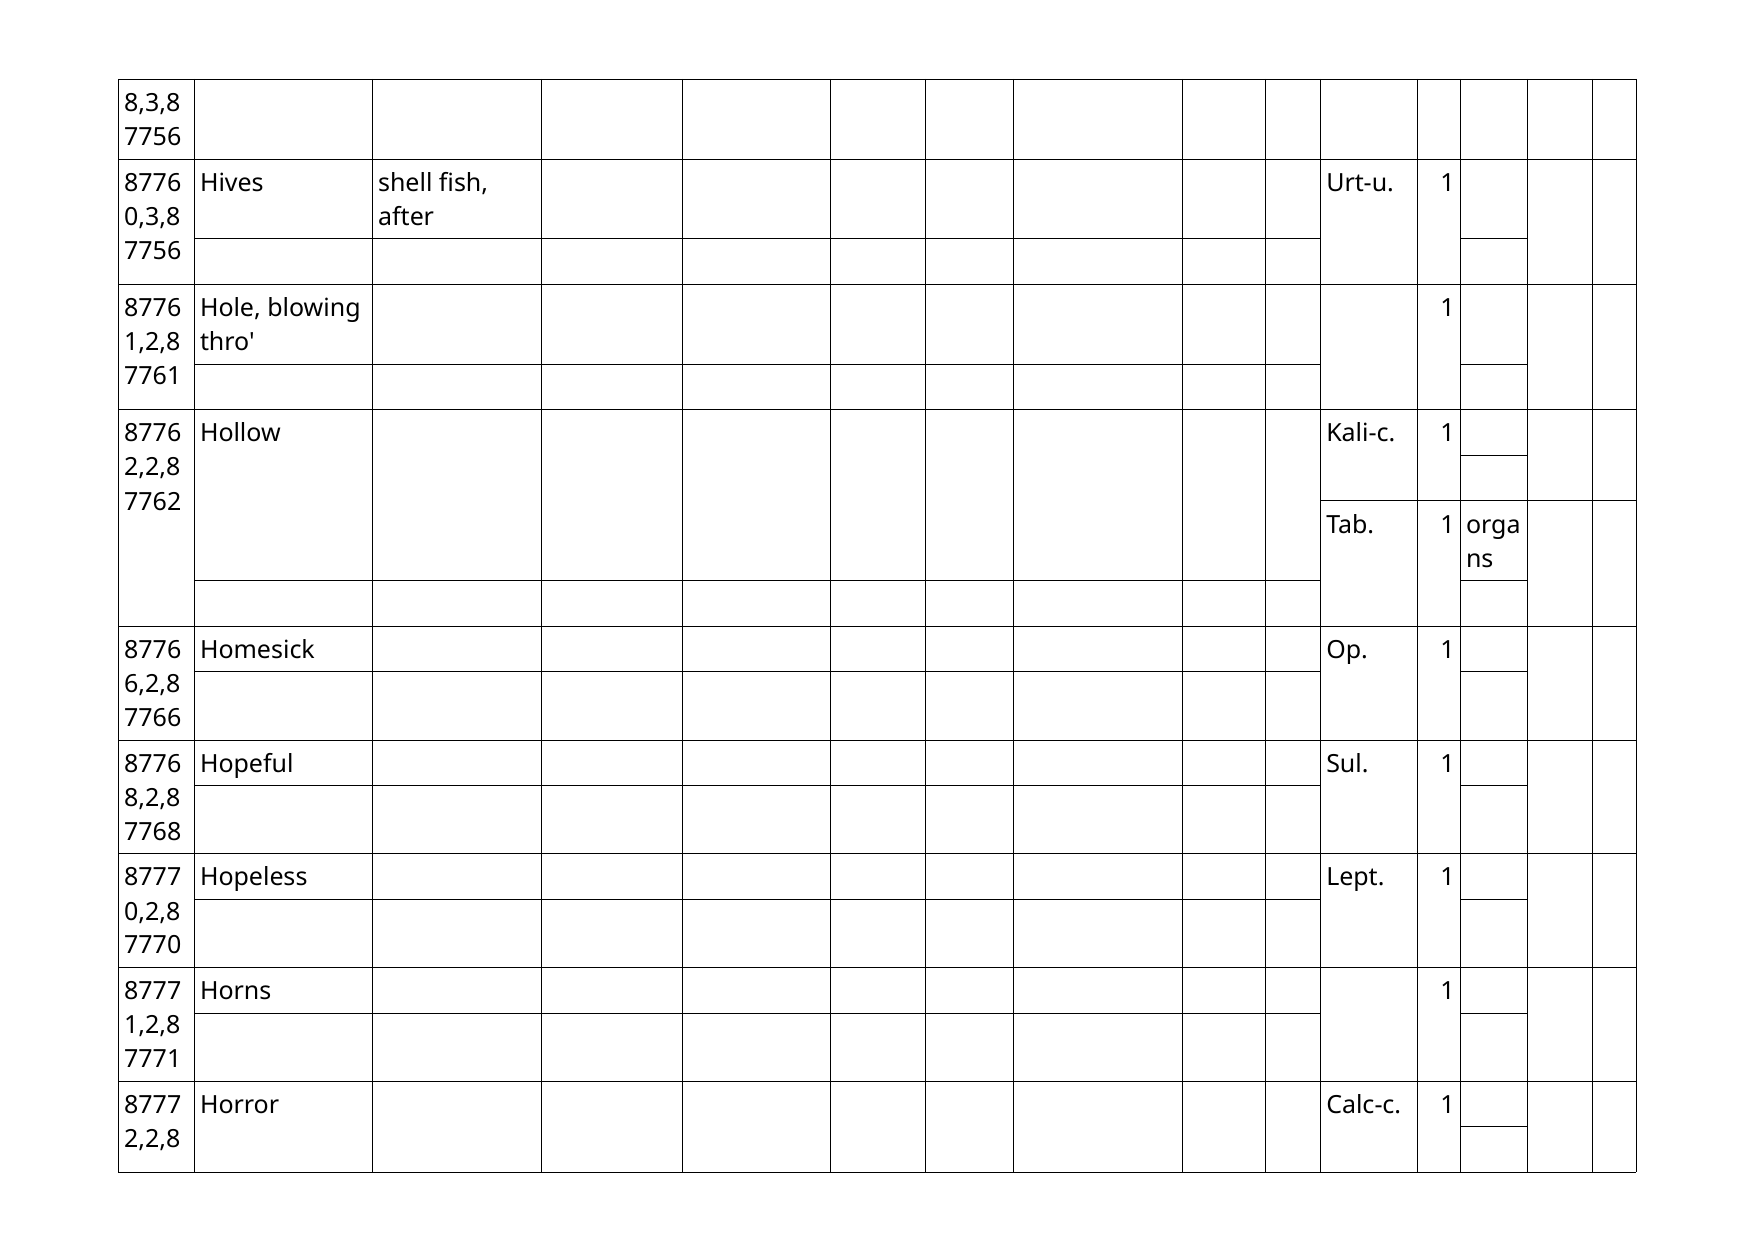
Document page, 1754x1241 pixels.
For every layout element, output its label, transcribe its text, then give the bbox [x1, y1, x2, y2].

table_cell Hopeless [195, 854, 372, 899]
table_cell [1461, 410, 1527, 455]
table_cell [683, 672, 830, 739]
table_cell [683, 741, 830, 785]
table_cell [195, 1014, 372, 1081]
table_cell [1528, 410, 1592, 500]
table_cell [1014, 900, 1182, 967]
table_cell Kali-c. [1321, 410, 1417, 500]
table_cell [1014, 786, 1182, 853]
table_cell [195, 672, 372, 739]
table_cell 87768,2,87768 [119, 741, 194, 853]
table_cell [1183, 410, 1265, 580]
table_cell [1461, 365, 1527, 409]
table_cell [926, 410, 1013, 580]
table_cell [926, 900, 1013, 967]
table_cell [373, 854, 541, 899]
table_cell [542, 627, 682, 671]
table_cell [1014, 627, 1182, 671]
table_cell [1266, 285, 1320, 363]
table_cell [542, 786, 682, 853]
table_cell 87770,2,87770 [119, 854, 194, 967]
table_cell [542, 1082, 682, 1172]
table_cell [926, 239, 1013, 284]
table_cell 1 [1418, 741, 1460, 853]
table_cell Sul. [1321, 741, 1417, 853]
table_cell [1183, 900, 1265, 967]
table_cell [926, 1014, 1013, 1081]
table_cell 87772,2,8 [119, 1082, 194, 1172]
table_cell [1183, 239, 1265, 284]
table_cell [1014, 239, 1182, 284]
table_cell [1528, 501, 1592, 626]
table_cell [542, 854, 682, 899]
table_cell Op. [1321, 627, 1417, 739]
table_cell [1528, 1082, 1592, 1172]
table_cell [373, 627, 541, 671]
table_cell [683, 900, 830, 967]
table_cell [926, 285, 1013, 363]
table_cell [1266, 80, 1320, 158]
table_cell [1266, 854, 1320, 899]
table_cell [683, 1082, 830, 1172]
table_cell [1014, 365, 1182, 409]
table_cell [1183, 672, 1265, 739]
table_cell [373, 672, 541, 739]
table_cell [1461, 786, 1527, 853]
table_cell [373, 786, 541, 853]
table_cell [831, 365, 925, 409]
table_cell [1461, 968, 1527, 1013]
table_cell [1593, 410, 1636, 500]
table_cell [1266, 160, 1320, 238]
table_cell [1461, 456, 1527, 500]
table_cell [831, 410, 925, 580]
table_cell [683, 80, 830, 158]
table_cell [373, 900, 541, 967]
table_cell [373, 968, 541, 1013]
table_cell 87762,2,87762 [119, 410, 194, 626]
table_cell 1 [1418, 501, 1460, 626]
table_cell [926, 80, 1013, 158]
table_cell [1183, 581, 1265, 626]
table_cell [195, 80, 372, 158]
table_cell [831, 627, 925, 671]
table_cell [1461, 1014, 1527, 1081]
table_cell [195, 365, 372, 409]
table_cell [1014, 854, 1182, 899]
table_cell [831, 968, 925, 1013]
table_cell [831, 80, 925, 158]
table_cell Homesick [195, 627, 372, 671]
table_cell [542, 741, 682, 785]
table_cell [1528, 160, 1592, 284]
table_cell [1266, 627, 1320, 671]
table_cell [683, 581, 830, 626]
table_cell [195, 581, 372, 626]
table_cell [373, 239, 541, 284]
table_cell [1593, 968, 1636, 1081]
table_cell [1461, 160, 1527, 238]
table_cell [542, 160, 682, 238]
table_cell [542, 80, 682, 158]
table_cell [195, 900, 372, 967]
table_cell [1183, 741, 1265, 785]
table_cell [1321, 968, 1417, 1081]
table_cell [1266, 786, 1320, 853]
table_cell [831, 160, 925, 238]
table_cell [831, 285, 925, 363]
table_cell Hopeful [195, 741, 372, 785]
table_cell [1593, 627, 1636, 739]
table_cell [926, 1082, 1013, 1172]
table_cell [1183, 365, 1265, 409]
table_cell [1528, 285, 1592, 409]
table_cell [1418, 80, 1460, 158]
table_cell 87771,2,87771 [119, 968, 194, 1081]
table_cell Horror [195, 1082, 372, 1172]
table_cell [1266, 672, 1320, 739]
table_cell [373, 80, 541, 158]
table_cell [542, 968, 682, 1013]
table_cell [683, 627, 830, 671]
table_cell [683, 786, 830, 853]
table_cell Hole, blowing thro' [195, 285, 372, 363]
table_cell [1183, 80, 1265, 158]
table_cell [195, 239, 372, 284]
table_cell [1183, 1014, 1265, 1081]
table_cell Lept. [1321, 854, 1417, 967]
table_cell [831, 672, 925, 739]
table_cell [1266, 1014, 1320, 1081]
table_cell [1593, 1082, 1636, 1172]
table_cell 1 [1418, 627, 1460, 739]
table_cell [1014, 285, 1182, 363]
table_cell [1461, 581, 1527, 626]
table_cell [1183, 854, 1265, 899]
table_cell [1461, 627, 1527, 671]
table_cell Horns [195, 968, 372, 1013]
table_cell [831, 854, 925, 899]
table_cell [926, 365, 1013, 409]
table_cell [926, 968, 1013, 1013]
table_cell [831, 900, 925, 967]
table_cell [926, 741, 1013, 785]
table_cell [1321, 80, 1417, 158]
table_cell [1014, 741, 1182, 785]
table_cell [1461, 80, 1527, 158]
table_cell [831, 1014, 925, 1081]
table_cell [926, 672, 1013, 739]
table_cell [1461, 1082, 1527, 1126]
table_cell [542, 410, 682, 580]
table_cell [683, 968, 830, 1013]
table_cell [373, 365, 541, 409]
table_cell [926, 160, 1013, 238]
table_cell [373, 285, 541, 363]
table_cell [373, 581, 541, 626]
table_cell [1266, 900, 1320, 967]
table_cell [1593, 80, 1636, 158]
table_cell [683, 160, 830, 238]
table_cell [1528, 627, 1592, 739]
table_cell [1461, 1127, 1527, 1172]
table_cell [1014, 80, 1182, 158]
table_cell [1461, 285, 1527, 363]
table_cell [1593, 741, 1636, 853]
table_cell [1593, 160, 1636, 284]
table_cell [926, 627, 1013, 671]
table_cell 1 [1418, 1082, 1460, 1172]
table_cell [542, 581, 682, 626]
table_cell [831, 786, 925, 853]
table_cell 87761,2,87761 [119, 285, 194, 409]
table_cell [683, 854, 830, 899]
table_cell [926, 854, 1013, 899]
table_cell [1183, 786, 1265, 853]
table_cell [683, 365, 830, 409]
table_cell [1266, 741, 1320, 785]
table_cell [1528, 80, 1592, 158]
table_cell [683, 1014, 830, 1081]
table_cell [542, 672, 682, 739]
table_cell [1183, 627, 1265, 671]
table_cell [1183, 285, 1265, 363]
table_cell [542, 285, 682, 363]
table_cell [1461, 854, 1527, 899]
table_cell [1266, 1082, 1320, 1172]
table_cell 1 [1418, 410, 1460, 500]
table_cell [1266, 581, 1320, 626]
table_cell organs [1461, 501, 1527, 580]
table_cell [1183, 160, 1265, 238]
table_cell [1266, 968, 1320, 1013]
table_cell [1014, 1082, 1182, 1172]
table_cell [1183, 968, 1265, 1013]
table_cell [831, 581, 925, 626]
table_cell Tab. [1321, 501, 1417, 626]
table_cell [683, 410, 830, 580]
table_cell Hollow [195, 410, 372, 580]
table_cell [1014, 968, 1182, 1013]
table_cell Hives [195, 160, 372, 238]
table_cell [1014, 672, 1182, 739]
table_cell Calc-c. [1321, 1082, 1417, 1172]
table_cell [1183, 1082, 1265, 1172]
table_cell 87760,3,87756 [119, 160, 194, 284]
table_cell [683, 285, 830, 363]
table_cell [1014, 1014, 1182, 1081]
table_cell [542, 365, 682, 409]
table_cell shell fish, after [373, 160, 541, 238]
table_cell [1461, 900, 1527, 967]
table_cell [373, 741, 541, 785]
table_cell [1593, 285, 1636, 409]
table_cell [1593, 501, 1636, 626]
table_cell [1014, 160, 1182, 238]
table_cell [1461, 741, 1527, 785]
table_cell [683, 239, 830, 284]
table_cell 1 [1418, 968, 1460, 1081]
table_cell [1461, 672, 1527, 739]
table_cell [831, 1082, 925, 1172]
table_cell [1593, 854, 1636, 967]
table_cell Urt-u. [1321, 160, 1417, 284]
table_cell [926, 581, 1013, 626]
table_cell 1 [1418, 285, 1460, 409]
table_cell [195, 786, 372, 853]
table_cell [1014, 581, 1182, 626]
table_cell [373, 410, 541, 580]
table_cell [1461, 239, 1527, 284]
table_cell [542, 900, 682, 967]
table_cell [1266, 239, 1320, 284]
table_cell [1321, 285, 1417, 409]
table_cell [1266, 365, 1320, 409]
table_cell [831, 239, 925, 284]
table_cell 1 [1418, 160, 1460, 284]
table_cell [373, 1014, 541, 1081]
table_cell [1014, 410, 1182, 580]
table_cell [1528, 854, 1592, 967]
table_cell [1266, 410, 1320, 580]
table_cell [1528, 741, 1592, 853]
table_cell [373, 1082, 541, 1172]
table_cell [1528, 968, 1592, 1081]
table_cell 87766,2,87766 [119, 627, 194, 739]
table_cell [831, 741, 925, 785]
table_cell 1 [1418, 854, 1460, 967]
table_cell [542, 239, 682, 284]
table_cell [926, 786, 1013, 853]
table_cell [542, 1014, 682, 1081]
table_cell 8,3,87756 [119, 80, 194, 158]
